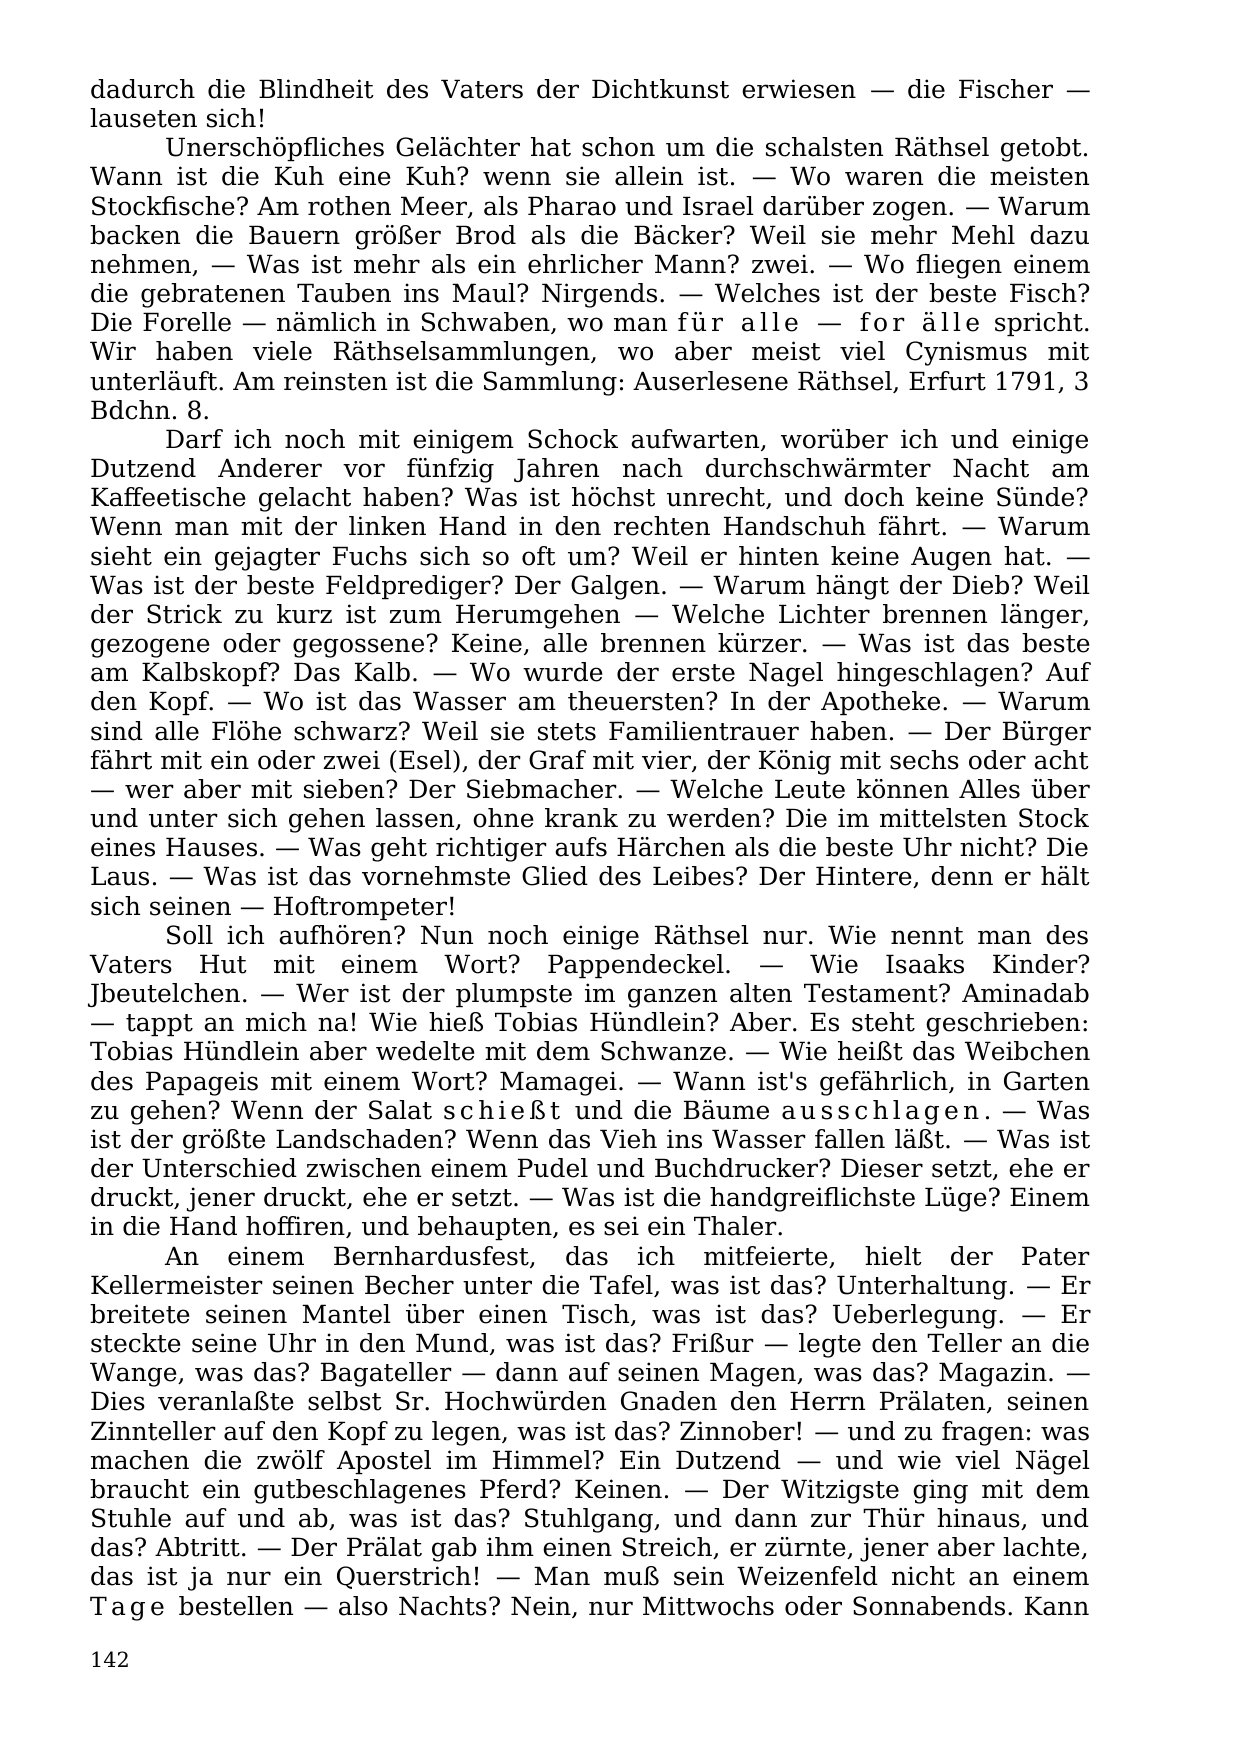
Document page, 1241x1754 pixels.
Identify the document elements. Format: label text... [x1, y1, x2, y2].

text An einem Bernhardusfest, das ich mitfeierte, hielt der Pater Kellermeister seinen Becher unter die Tafel, was ist das? Unterhaltung. — Er breitete seinen Mantel über einen Tisch, was ist das? Ueberlegung. — Er steckte seine Uhr in den Mund, was ist das? Frißur — legte den Teller an die Wange, was das? Bagateller — dann auf seinen Magen, was das? Magazin. — Dies veranlaßte selbst Sr. Hochwürden Gnaden den Herrn Prälaten, seinen Zinnteller auf den Kopf zu legen, was ist das? Zinnober! — und zu fragen: was machen die zwölf Apostel im Himmel? Ein Dutzend — und wie viel Nägel braucht ein gutbeschlagenes Pferd? Keinen. — Der Witzigste ging mit dem Stuhle auf und ab, was ist das? Stuhlgang, und dann zur Thür hinaus, und das? Abtritt. — Der Prälat gab ihm einen Streich, er zürnte, jener aber lachte, das ist ja nur ein Querstrich! — Man muß sein Weizenfeld nicht an einem Tage bestellen — also Nachts? Nein, nur Mittwochs oder Sonnabends. Kann [90, 1242, 1091, 1621]
text Darf ich noch mit einigem Schock aufwarten, worüber ich und einige Dutzend Anderer vor fünfzig Jahren nach durchschwärmter Nacht am Kaffeetische gelacht haben? Was ist höchst unrecht, und doch keine Sünde? Wenn man mit der linken Hand in den rechten Handschuh fährt. — Warum sieht ein gejagter Fuchs sich so oft um? Weil er hinten keine Augen hat. — Was ist der beste Feldprediger? Der Galgen. — Warum hängt der Dieb? Weil der Strick zu kurz ist zum Herumgehen — Welche Lichter brennen länger, gezogene oder gegossene? Keine, alle brennen kürzer. — Was ist das beste am Kalbskopf? Das Kalb. — Wo wurde der erste Nagel hingeschlagen? Auf den Kopf. — Wo ist das Wasser am theuersten? In der Apotheke. — Warum sind alle Flöhe schwarz? Weil sie stets Familientrauer haben. — Der Bürger fährt mit ein oder zwei (Esel), der Graf mit vier, der König mit sechs oder acht — wer aber mit sieben? Der Siebmacher. — Welche Leute können Alles über und unter sich gehen lassen, ohne krank zu werden? Die im mittelsten Stock eines Hauses. — Was geht richtiger aufs Härchen als die beste Uhr nicht? Die Laus. — Was ist das vornehmste Glied des Leibes? Der Hintere, denn er hält sich seinen — Hoftrompeter! [90, 425, 1091, 921]
text Unerschöpfliches Gelächter hat schon um die schalsten Räthsel getobt. Wann ist die Kuh eine Kuh? wenn sie allein ist. — Wo waren die meisten Stockfische? Am rothen Meer, als Pharao und Israel darüber zogen. — Warum backen die Bauern größer Brod als die Bäcker? Weil sie mehr Mehl dazu nehmen, — Was ist mehr als ein ehrlicher Mann? zwei. — Wo fliegen einem die gebratenen Tauben ins Maul? Nirgends. — Welches ist der beste Fisch? Die Forelle — nämlich in Schwaben, wo man für alle — for älle spricht. Wir haben viele Räthselsammlungen, wo aber meist viel Cynismus mit unterläuft. Am reinsten ist die Sammlung: Auserlesene Räthsel, Erfurt 1791, 3 Bdchn. 8. [90, 133, 1091, 425]
text dadurch die Blindheit des Vaters der Dichtkunst erwiesen — die Fischer — lauseten sich! [90, 75, 1091, 133]
text Soll ich aufhören? Nun noch einige Räthsel nur. Wie nennt man des Vaters Hut mit einem Wort? Pappendeckel. — Wie Isaaks Kinder? Jbeutelchen. — Wer ist der plumpste im ganzen alten Testament? Aminadab — tappt an mich na! Wie hieß Tobias Hündlein? Aber. Es steht geschrieben: Tobias Hündlein aber wedelte mit dem Schwanze. — Wie heißt das Weibchen des Papageis mit einem Wort? Mamagei. — Wann ist's gefährlich, in Garten zu gehen? Wenn der Salat schießt und die Bäume ausschlagen. — Was ist der größte Landschaden? Wenn das Vieh ins Wasser fallen läßt. — Was ist der Unterschied zwischen einem Pudel und Buchdrucker? Dieser setzt, ehe er druckt, jener druckt, ehe er setzt. — Was ist die handgreiflichste Lüge? Einem in die Hand hoffiren, und behaupten, es sei ein Thaler. [90, 921, 1091, 1242]
